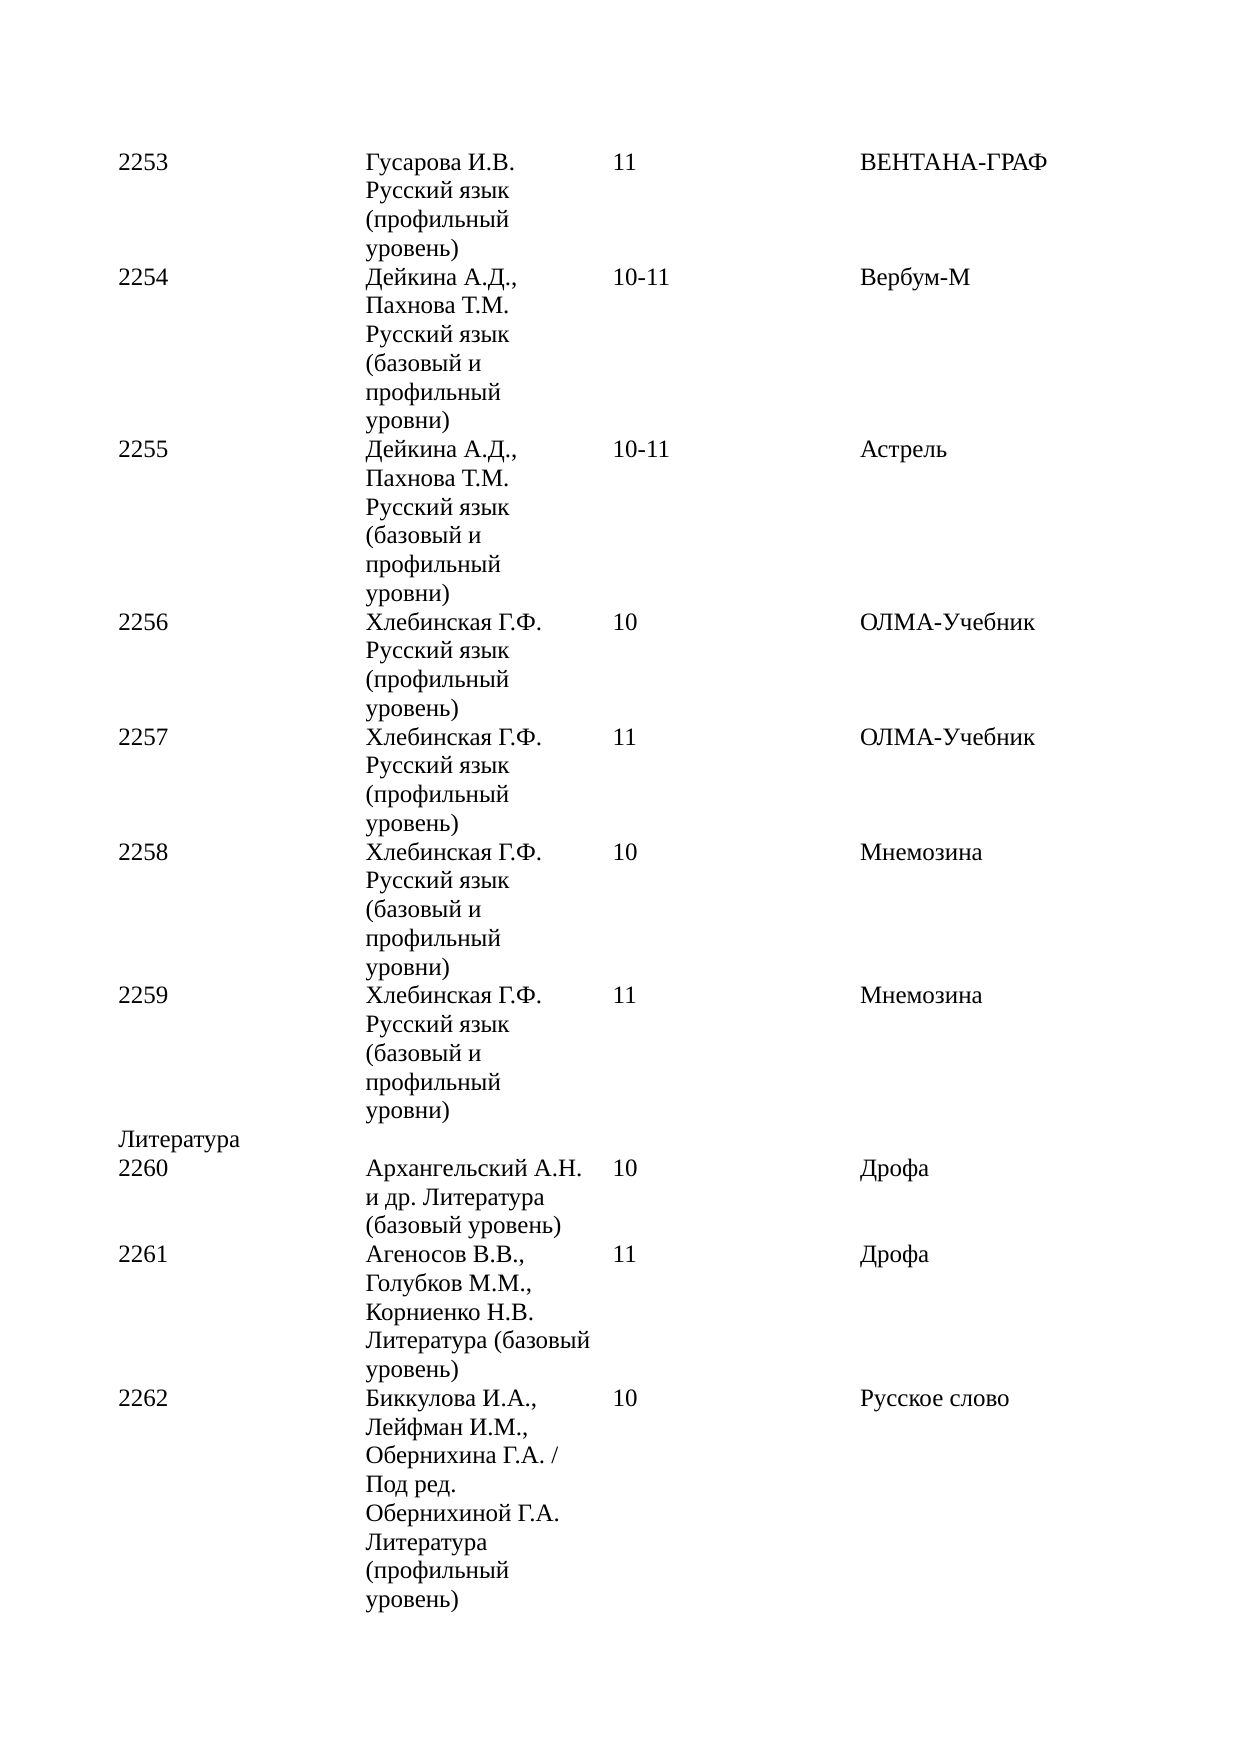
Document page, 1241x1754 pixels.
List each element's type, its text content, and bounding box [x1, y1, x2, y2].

table_cell 11 [601, 722, 848, 837]
table_cell Биккулова И.А., Лейфман И.М., Обернихина Г.А. / Под ред. Обернихиной Г.А. Литература (профильный уровень) [354, 1383, 601, 1613]
table_cell Хлебинская Г.Ф. Русский язык (базовый и профильный уровни) [354, 981, 601, 1124]
table_cell Дейкина А.Д., Пахнова Т.М. Русский язык (базовый и профильный уровни) [354, 262, 601, 434]
table_cell 10-11 [601, 262, 848, 434]
table_cell Мнемозина [849, 981, 1096, 1124]
table_cell 10-11 [601, 434, 848, 607]
table_header Литература [107, 1124, 1096, 1153]
table_header Дрофа [849, 1153, 1096, 1239]
table_cell 2255 [107, 434, 354, 607]
table_cell Агеносов В.В., Голубков М.М., Корниенко Н.В. Литература (базовый уровень) [354, 1239, 601, 1383]
table_cell Вербум-М [849, 262, 1096, 434]
table_header Гусарова И.В. Русский язык (профильный уровень) [354, 147, 601, 262]
table_header Архангельский А.Н. и др. Литература (базовый уровень) [354, 1153, 601, 1239]
table_header 10 [601, 1153, 848, 1239]
table_cell 2256 [107, 607, 354, 722]
table_header 2253 [107, 147, 354, 262]
table_cell 2257 [107, 722, 354, 837]
table_cell Дрофа [849, 1239, 1096, 1383]
table_cell 2262 [107, 1383, 354, 1613]
table_header ВЕНТАНА-ГРАФ [849, 147, 1096, 262]
table_cell 2254 [107, 262, 354, 434]
table_header 2260 [107, 1153, 354, 1239]
table_cell 2261 [107, 1239, 354, 1383]
table_cell 11 [601, 1239, 848, 1383]
table_header 11 [601, 147, 848, 262]
table_cell Мнемозина [849, 837, 1096, 981]
table_cell 2258 [107, 837, 354, 981]
table_cell Хлебинская Г.Ф. Русский язык (базовый и профильный уровни) [354, 837, 601, 981]
table_cell 10 [601, 837, 848, 981]
table_cell ОЛМА-Учебник [849, 607, 1096, 722]
table_cell Хлебинская Г.Ф. Русский язык (профильный уровень) [354, 722, 601, 837]
table_cell Хлебинская Г.Ф. Русский язык (профильный уровень) [354, 607, 601, 722]
table_cell 10 [601, 1383, 848, 1613]
table_cell 11 [601, 981, 848, 1124]
table_cell Дейкина А.Д., Пахнова Т.М. Русский язык (базовый и профильный уровни) [354, 434, 601, 607]
table_cell Астрель [849, 434, 1096, 607]
table_cell Русское слово [849, 1383, 1096, 1613]
table_cell 10 [601, 607, 848, 722]
table_cell ОЛМА-Учебник [849, 722, 1096, 837]
table_cell 2259 [107, 981, 354, 1124]
